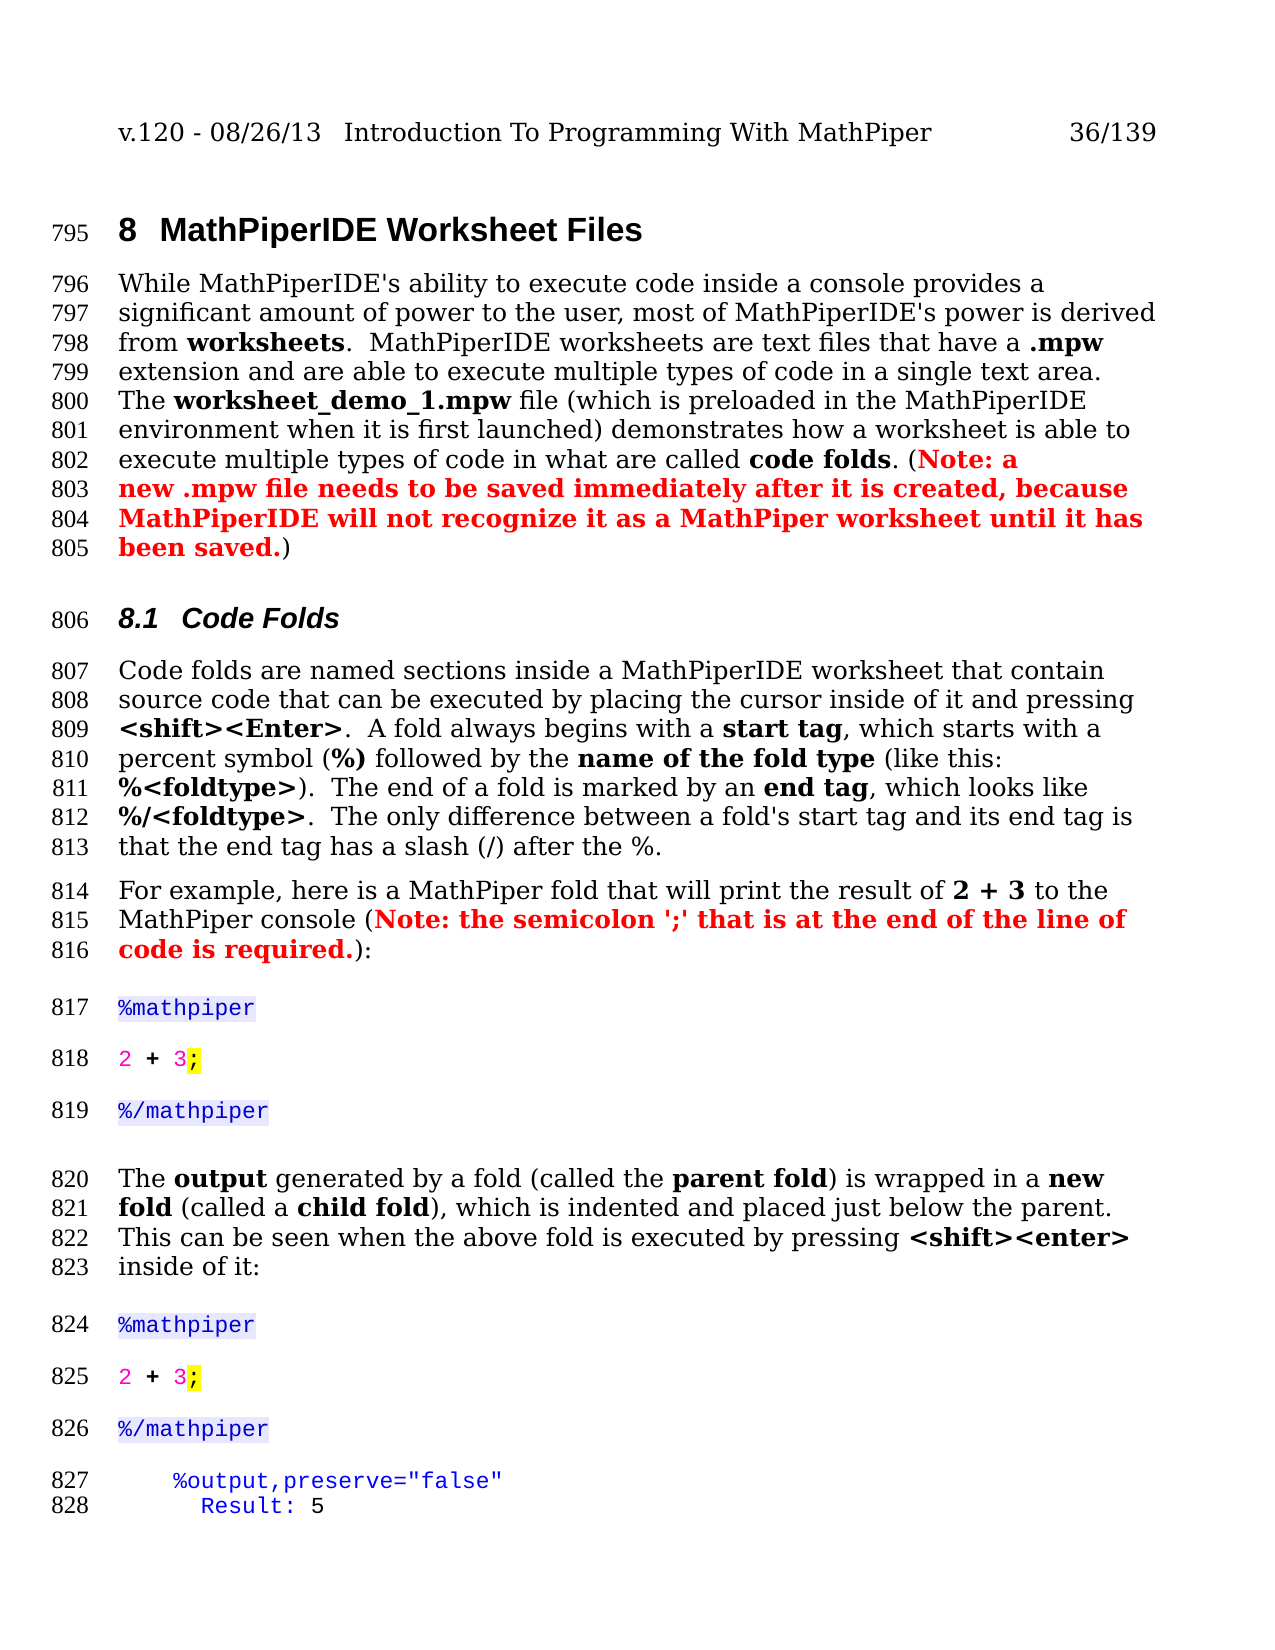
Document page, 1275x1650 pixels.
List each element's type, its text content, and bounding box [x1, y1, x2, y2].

text %/mathpiper [118, 1417, 1157, 1443]
text For example, here is a MathPiper fold that will print the result of 2 + 3 to the MathPiper console (Note: the semicolon ';' that is at the end of the line of code is required.): [118, 876, 1157, 964]
text %/mathpiper [118, 1100, 1157, 1126]
text 2 + 3; [118, 1048, 1157, 1074]
text While MathPiperIDE's ability to execute code inside a console provides a significant amount of power to the user, most of MathPiperIDE's power is derived from worksheets. MathPiperIDE worksheets are text files that have a .mpw extension and are able to execute multiple types of code in a single text area. The worksheet_demo_1.mpw file (which is preloaded in the MathPiperIDE environment when it is first launched) demonstrates how a worksheet is able to execute multiple types of code in what are called code folds. (Note: a new .mpw file needs to be saved immediately after it is created, because MathPiperIDE will not recognize it as a MathPiper worksheet until it has been saved.) [118, 269, 1157, 562]
text %output,preserve="false" [118, 1469, 1157, 1495]
text %mathpiper [118, 1313, 1157, 1339]
text Code folds are named sections inside a MathPiperIDE worksheet that contain source code that can be executed by placing the cursor inside of it and pressing <shift><Enter>. A fold always begins with a start tag, which starts with a percent symbol (%) followed by the name of the fold type (like this: %<foldtype>). The end of a fold is marked by an end tag, which looks like %/<foldtype>. The only difference between a fold's start tag and its end tag is that the end tag has a slash (/) after the %. [118, 656, 1157, 861]
text 2 + 3; [118, 1365, 1157, 1391]
text The output generated by a fold (called the parent fold) is wrapped in a new fold (called a child fold), which is indented and placed just below the parent. This can be seen when the above fold is executed by pressing <shift><enter> inside of it: [118, 1164, 1157, 1281]
subtitle MathPiperIDE Worksheet Files [118, 210, 1157, 248]
subtitle Code Folds [118, 601, 1157, 635]
text %mathpiper [118, 996, 1157, 1022]
text Result: 5 [118, 1495, 1157, 1521]
